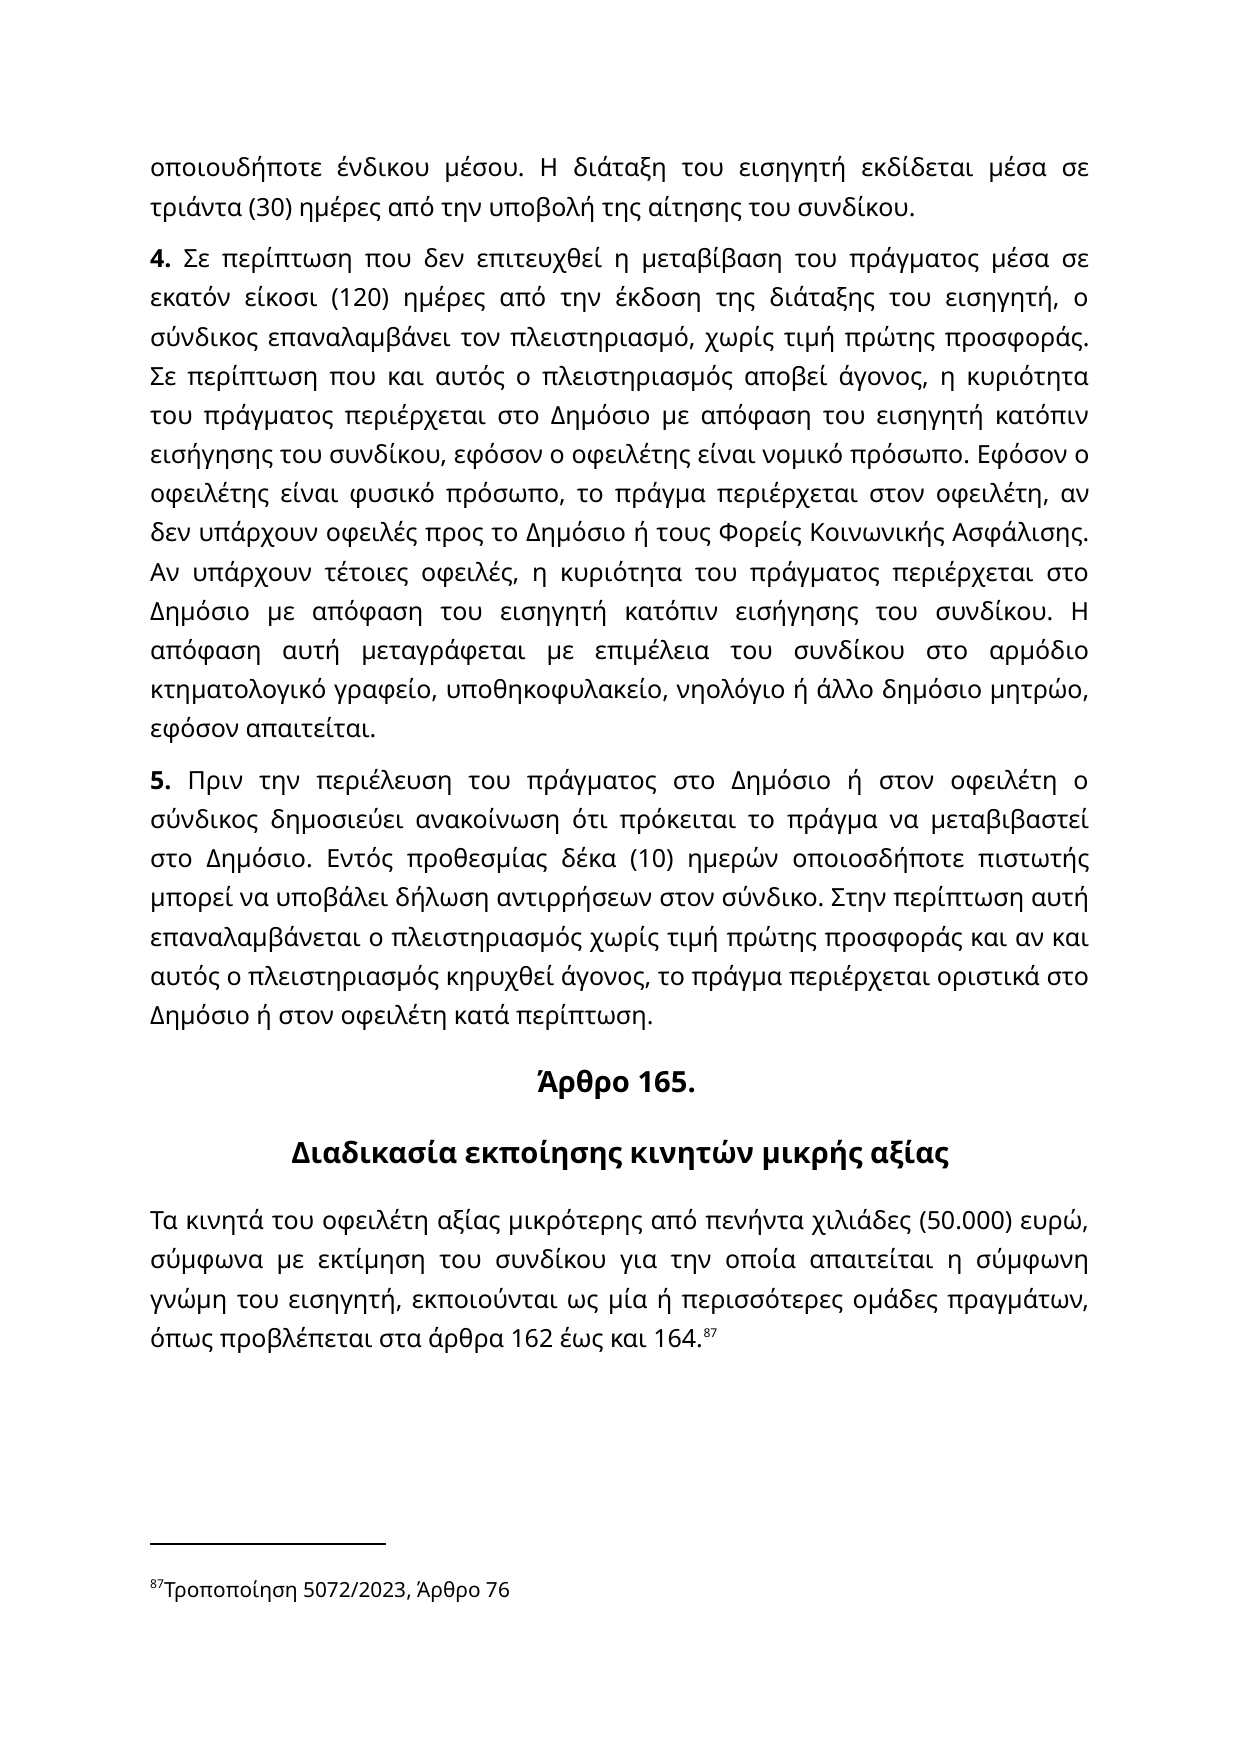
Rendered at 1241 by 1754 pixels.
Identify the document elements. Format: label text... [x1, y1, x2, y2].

subtitle Άρθρο 165. [150, 1062, 1090, 1101]
text Τα κινητά του οφειλέτη αξίας μικρότερης από πενήντα χιλιάδες (50.000) ευρώ, σύμφωνα με εκτίμηση του συνδίκου για την οποία απαιτείται η σύμφωνη γνώμη του εισηγητή, εκποιούνται ως μία ή περισσότερες ομάδες πραγμάτων, όπως προβλέπεται στα άρθρα 162 έως και 164. [150, 1203, 1090, 1354]
subtitle Διαδικασία εκποίησης κινητών μικρής αξίας [150, 1132, 1090, 1172]
text Τροποποίηση 5072/2023, Άρθρο 76 [150, 1576, 1090, 1604]
text οποιουδήποτε ένδικου μέσου. Η διάταξη του εισηγητή εκδίδεται μέσα σε τριάντα (30) ημέρες από την υποβολή της αίτησης του συνδίκου. [150, 150, 1090, 223]
text 4. Σε περίπτωση που δεν επιτευχθεί η μεταβίβαση του πράγματος μέσα σε εκατόν είκοσι (120) ημέρες από την έκδοση της διάταξης του εισηγητή, ο σύνδικος επαναλαμβάνει τον πλειστηριασμό, χωρίς τιμή πρώτης προσφοράς. Σε περίπτωση που και αυτός ο πλειστηριασμός αποβεί άγονος, η κυριότητα του πράγματος περιέρχεται στο Δημόσιο με απόφαση του εισηγητή κατόπιν εισήγησης του συνδίκου, εφόσον ο οφειλέτης είναι νομικό πρόσωπο. Εφόσον ο οφειλέτης είναι φυσικό πρόσωπο, το πράγμα περιέρχεται στον οφειλέτη, αν δεν υπάρχουν οφειλές προς το Δημόσιο ή τους Φορείς Κοινωνικής Ασφάλισης. Αν υπάρχουν τέτοιες οφειλές, η κυριότητα του πράγματος περιέρχεται στο Δημόσιο με απόφαση του εισηγητή κατόπιν εισήγησης του συνδίκου. Η απόφαση αυτή μεταγράφεται με επιμέλεια του συνδίκου στο αρμόδιο κτηματολογικό γραφείο, υποθηκοφυλακείο, νηολόγιο ή άλλο δημόσιο μητρώο, εφόσον απαιτείται. [150, 241, 1090, 745]
text 5. Πριν την περιέλευση του πράγματος στο Δημόσιο ή στον οφειλέτη ο σύνδικος δημοσιεύει ανακοίνωση ότι πρόκειται το πράγμα να μεταβιβαστεί στο Δημόσιο. Εντός προθεσμίας δέκα (10) ημερών οποιοσδήποτε πιστωτής μπορεί να υποβάλει δήλωση αντιρρήσεων στον σύνδικο. Στην περίπτωση αυτή επαναλαμβάνεται ο πλειστηριασμός χωρίς τιμή πρώτης προσφοράς και αν και αυτός ο πλειστηριασμός κηρυχθεί άγονος, το πράγμα περιέρχεται οριστικά στο Δημόσιο ή στον οφειλέτη κατά περίπτωση. [150, 762, 1090, 1032]
